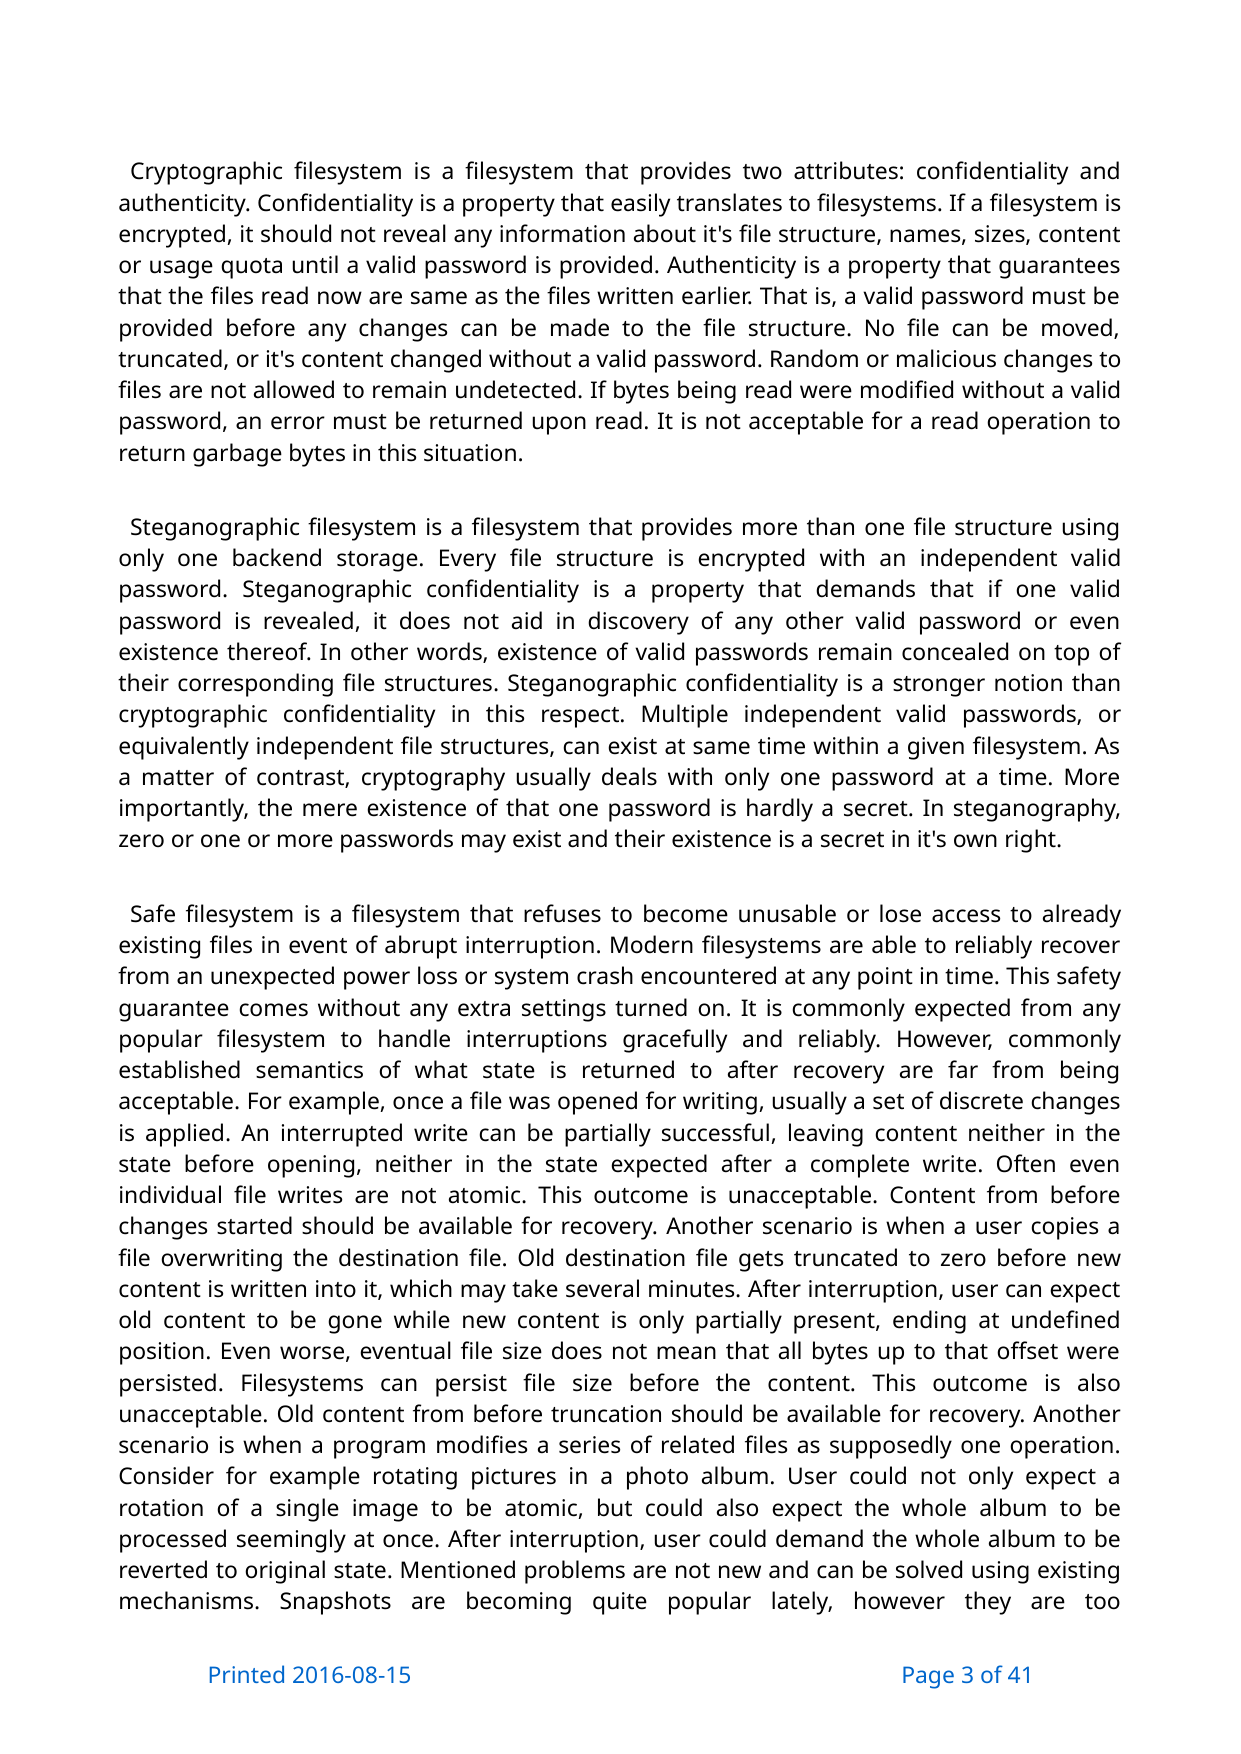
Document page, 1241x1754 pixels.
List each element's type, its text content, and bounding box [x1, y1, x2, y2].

text Safe filesystem is a filesystem that refuses to become unusable or lose access to already existing files in event of abrupt interruption. Modern filesystems are able to reliably recover from an unexpected power loss or system crash encountered at any point in time. This safety guarantee comes without any extra settings turned on. It is commonly expected from any popular filesystem to handle interruptions gracefully and reliably. However, commonly established semantics of what state is returned to after recovery are far from being acceptable. For example, once a file was opened for writing, usually a set of discrete changes is applied. An interrupted write can be partially successful, leaving content neither in the state before opening, neither in the state expected after a complete write. Often even individual file writes are not atomic. This outcome is unacceptable. Content from before changes started should be available for recovery. Another scenario is when a user copies a file overwriting the destination file. Old destination file gets truncated to zero before new content is written into it, which may take several minutes. After interruption, user can expect old content to be gone while new content is only partially present, ending at undefined position. Even worse, eventual file size does not mean that all bytes up to that offset were persisted. Filesystems can persist file size before the content. This outcome is also unacceptable. Old content from before truncation should be available for recovery. Another scenario is when a program modifies a series of related files as supposedly one operation. Consider for example rotating pictures in a photo album. User could not only expect a rotation of a single image to be atomic, but could also expect the whole album to be processed seemingly at once. After interruption, user could demand the whole album to be reverted to original state. Mentioned problems are not new and can be solved using existing mechanisms. Snapshots are becoming quite popular lately, however they are too [118, 898, 1122, 1617]
text Cryptographic filesystem is a filesystem that provides two attributes: confidentiality and authenticity. Confidentiality is a property that easily translates to filesystems. If a filesystem is encrypted, it should not reveal any information about it's file structure, names, sizes, content or usage quota until a valid password is provided. Authenticity is a property that guarantees that the files read now are same as the files written earlier. That is, a valid password must be provided before any changes can be made to the file structure. No file can be moved, truncated, or it's content changed without a valid password. Random or malicious changes to files are not allowed to remain undetected. If bytes being read were modified without a valid password, an error must be returned upon read. It is not acceptable for a read operation to return garbage bytes in this situation. [118, 155, 1122, 468]
text Steganographic filesystem is a filesystem that provides more than one file structure using only one backend storage. Every file structure is encrypted with an independent valid password. Steganographic confidentiality is a property that demands that if one valid password is revealed, it does not aid in discovery of any other valid password or even existence thereof. In other words, existence of valid passwords remain concealed on top of their corresponding file structures. Steganographic confidentiality is a stronger notion than cryptographic confidentiality in this respect. Multiple independent valid passwords, or equivalently independent file structures, can exist at same time within a given filesystem. As a matter of contrast, cryptography usually deals with only one password at a time. More importantly, the mere existence of that one password is hardly a secret. In steganography, zero or one or more passwords may exist and their existence is a secret in it's own right. [118, 511, 1122, 855]
